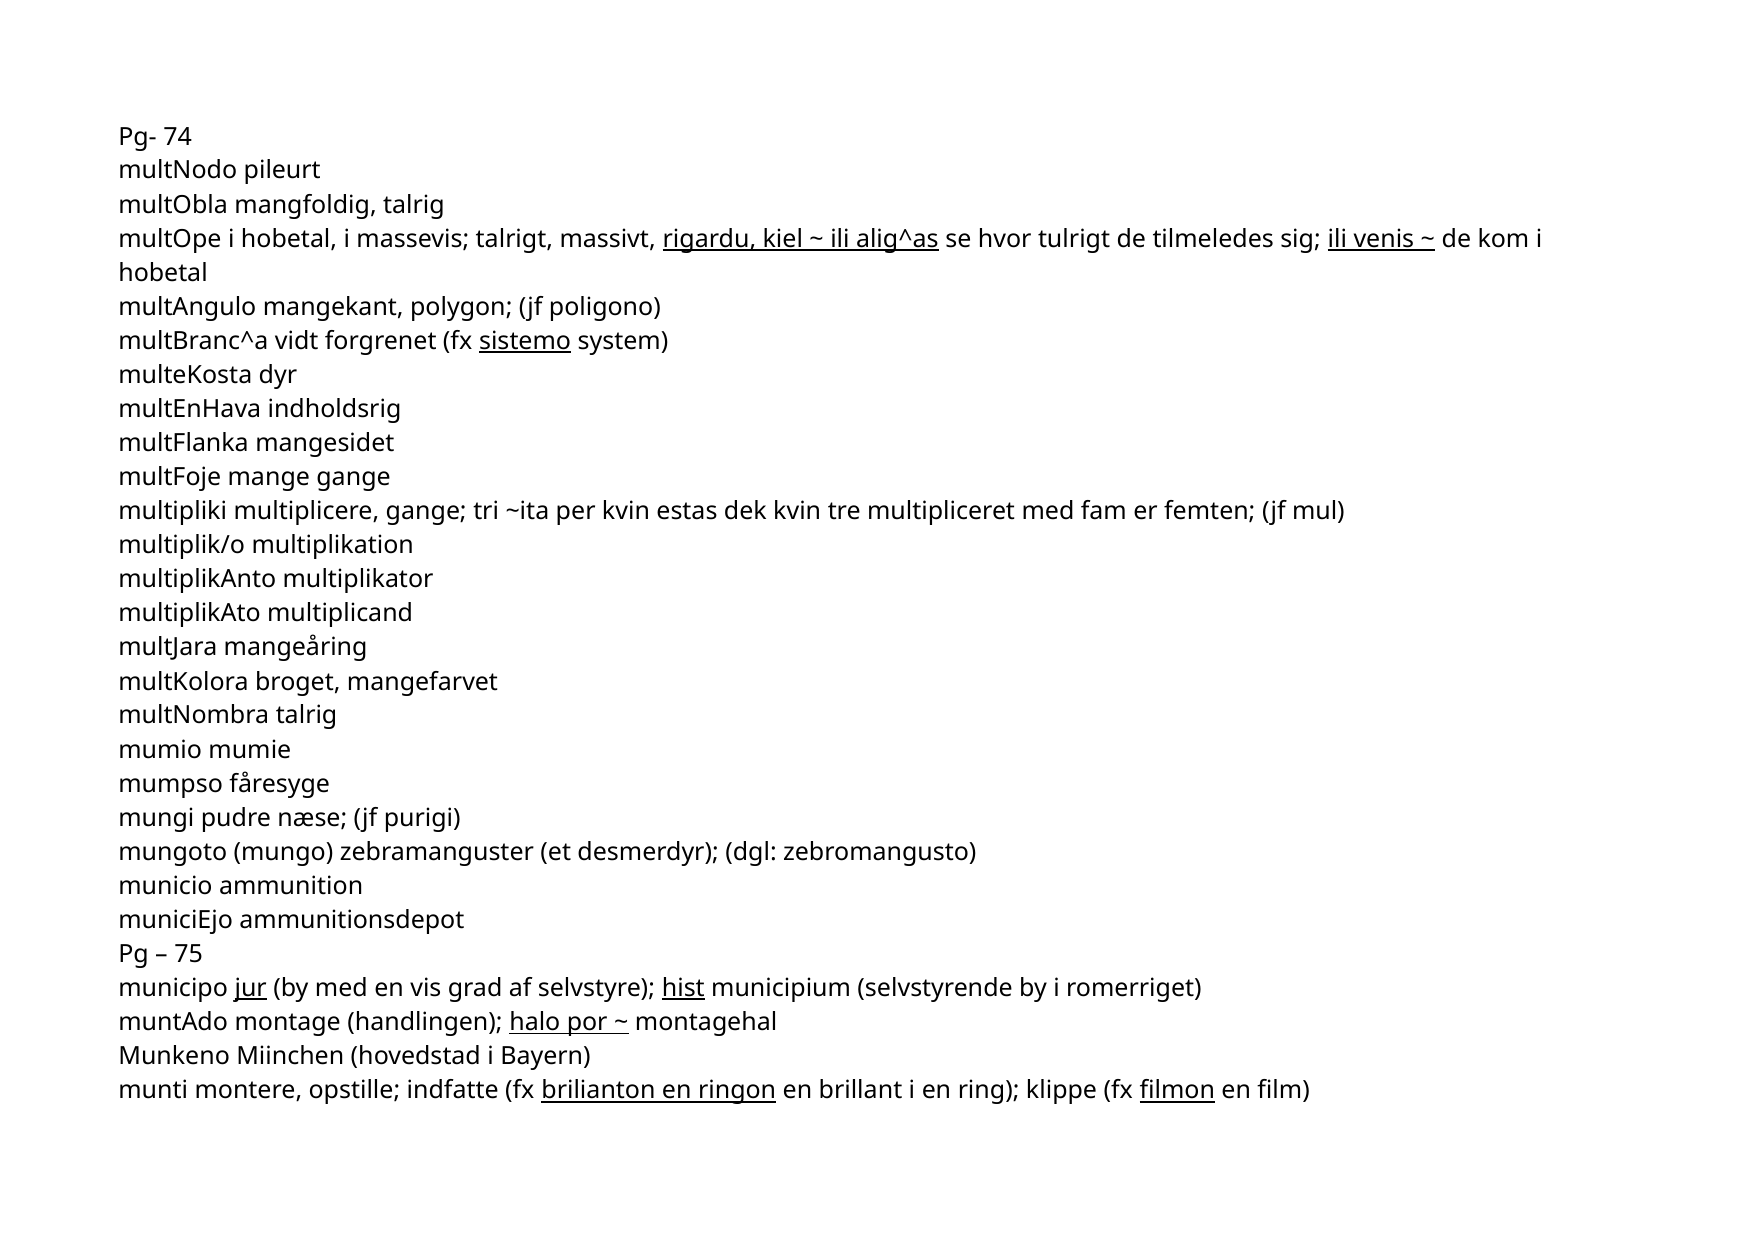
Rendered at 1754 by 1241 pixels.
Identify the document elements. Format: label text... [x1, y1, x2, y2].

text multiplikAnto multiplikator [118, 561, 1636, 595]
text mumio mumie [118, 731, 1636, 765]
text multiplikAto multiplicand [118, 595, 1636, 629]
text multJara mangeåring [118, 629, 1636, 663]
text municio ammunition [118, 867, 1636, 902]
text Munkeno Miinchen (hovedstad i Bayern) [118, 1038, 1636, 1072]
text muntAdo montage (handlingen); halo por ~ montagehal [118, 1004, 1636, 1038]
text multFoje mange gange [118, 459, 1636, 493]
text multBranc^a vidt forgrenet (fx sistemo system) [118, 322, 1636, 357]
text mumpso fåresyge [118, 765, 1636, 799]
text municipo jur (by med en vis grad af selvstyre); hist municipium (selvstyrende by i romerriget) [118, 970, 1636, 1004]
text municiEjo ammunitionsdepot [118, 902, 1636, 936]
text multiplik/o multiplikation [118, 527, 1636, 561]
text mungi pudre næse; (jf purigi) [118, 799, 1636, 833]
text multFlanka mangesidet [118, 425, 1636, 459]
text multipliki multiplicere, gange; tri ~ita per kvin estas dek kvin tre multipliceret med fam er femten; (jf mul) [118, 493, 1636, 527]
text mungoto (mungo) zebramanguster (et desmerdyr); (dgl: zebromangusto) [118, 833, 1636, 867]
text munti montere, opstille; indfatte (fx brilianton en ringon en brillant i en ring); klippe (fx filmon en film) [118, 1072, 1636, 1106]
text multObla mangfoldig, talrig [118, 186, 1636, 220]
text multKolora broget, mangefarvet [118, 663, 1636, 697]
text multNombra talrig [118, 697, 1636, 731]
text multOpe i hobetal, i massevis; talrigt, massivt, rigardu, kiel ~ ili alig^as se hvor tulrigt de tilmeledes sig; ili venis ~ de kom i hobetal [118, 220, 1636, 288]
text multAngulo mangekant, polygon; (jf poligono) [118, 288, 1636, 322]
text multNodo pileurt [118, 152, 1636, 186]
text multEnHava indholdsrig [118, 391, 1636, 425]
text Pg – 75 [118, 936, 1636, 970]
text multeKosta dyr [118, 357, 1636, 391]
text Pg- 74 [118, 118, 1636, 152]
